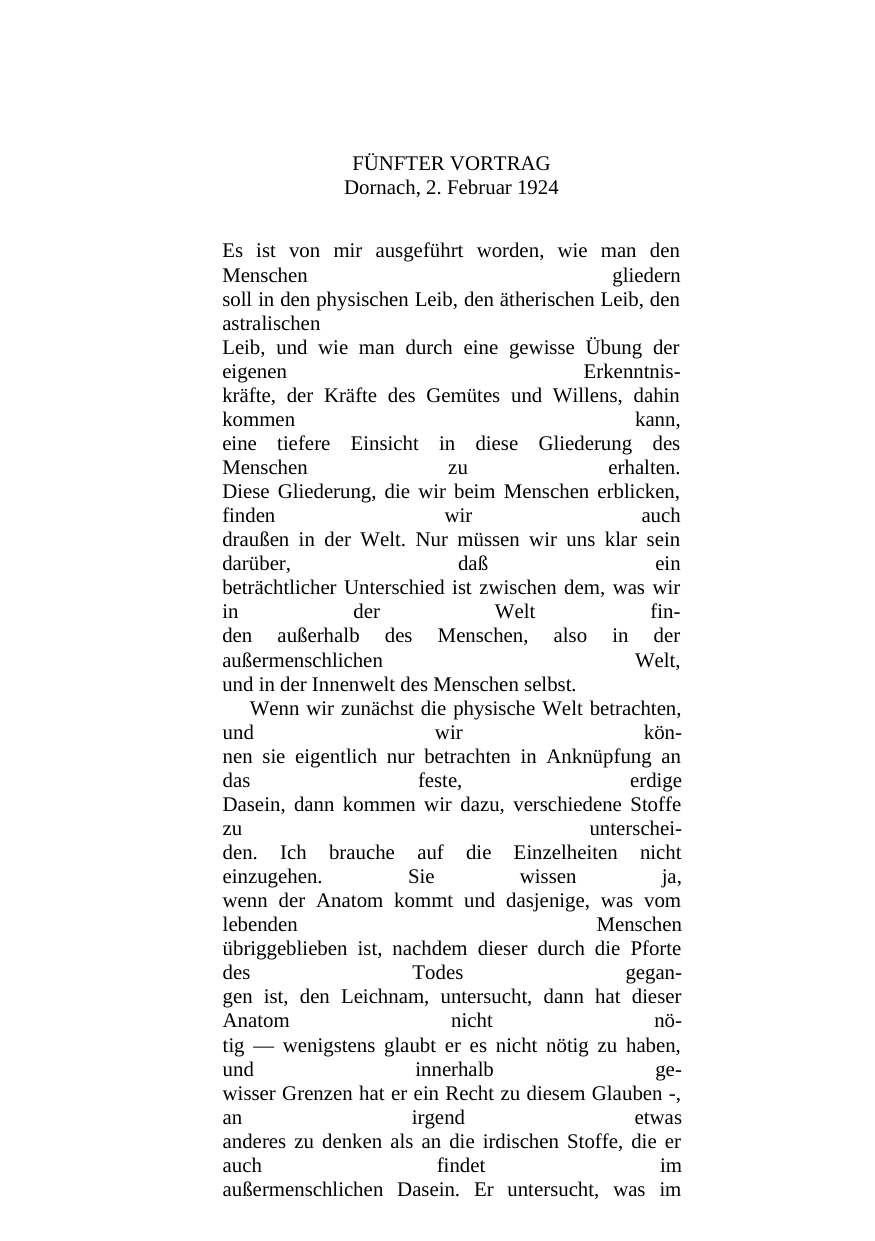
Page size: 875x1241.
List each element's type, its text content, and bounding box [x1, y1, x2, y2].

text Es ist von mir ausgeführt worden, wie man den Menschen gliedern soll in den physischen Leib, den ätherischen Leib, den astralischen Leib, und wie man durch eine gewisse Übung der eigenen Erkenntnis- kräfte, der Kräfte des Gemütes und Willens, dahin kommen kann, eine tiefere Einsicht in diese Gliederung des Menschen zu erhalten. Diese Gliederung, die wir beim Menschen erblicken, finden wir auch draußen in der Welt. Nur müssen wir uns klar sein darüber, daß ein beträchtlicher Unterschied ist zwischen dem, was wir in der Welt fin- den außerhalb des Menschen, also in der außermenschlichen Welt, und in der Innenwelt des Menschen selbst. [222, 238, 681, 696]
text Wenn wir zunächst die physische Welt betrachten, und wir kön- nen sie eigentlich nur betrachten in Anknüpfung an das feste, erdige Dasein, dann kommen wir dazu, verschiedene Stoffe zu unterschei- den. Ich brauche auf die Einzelheiten nicht einzugehen. Sie wissen ja, wenn der Anatom kommt und dasjenige, was vom lebenden Menschen übriggeblieben ist, nachdem dieser durch die Pforte des Todes gegan- gen ist, den Leichnam, untersucht, dann hat dieser Anatom nicht nö- tig — wenigstens glaubt er es nicht nötig zu haben, und innerhalb ge- wisser Grenzen hat er ein Recht zu diesem Glauben -, an irgend etwas anderes zu denken als an die irdischen Stoffe, die er auch findet im außermenschlichen Dasein. Er untersucht, was im [222, 696, 682, 1201]
text FÜNFTER VORTRAG Dornach, 2. Februar 1924 [221, 151, 681, 199]
